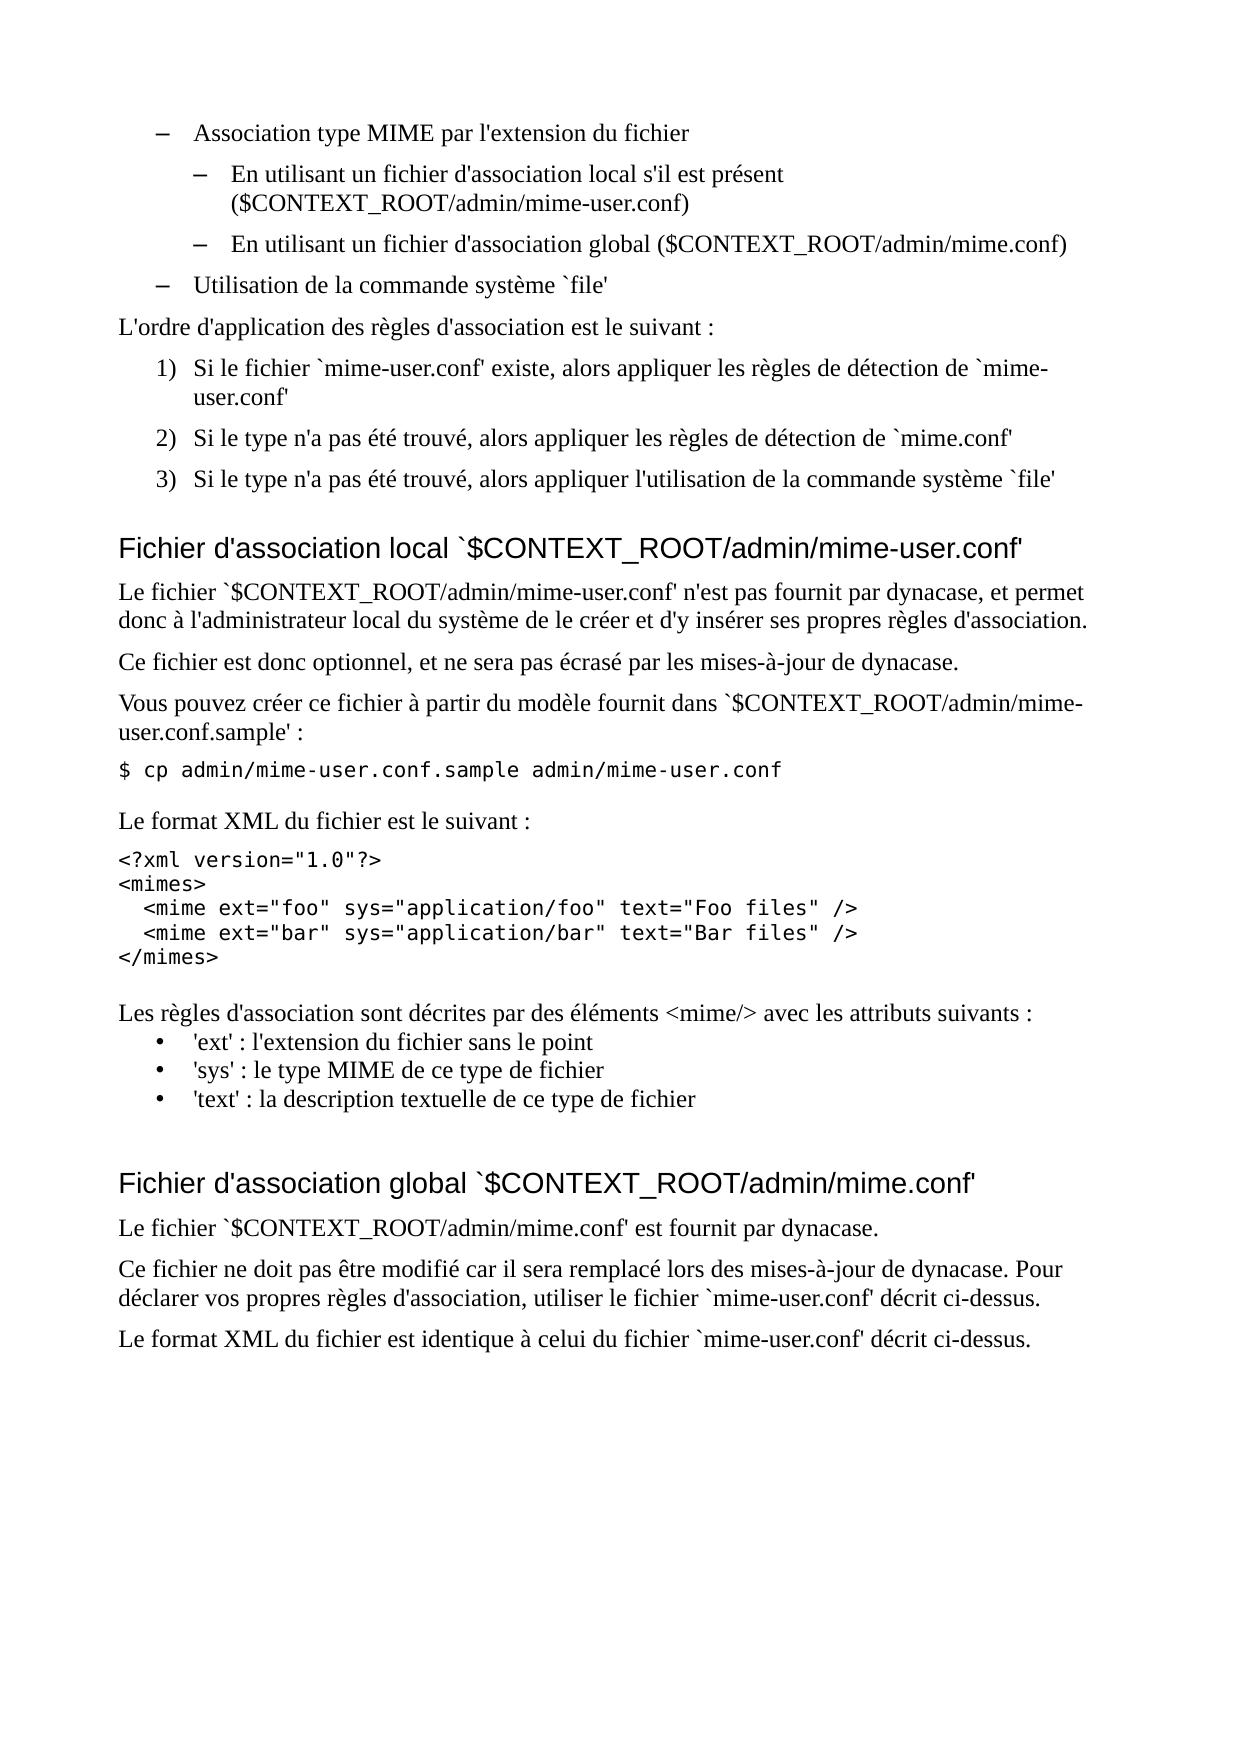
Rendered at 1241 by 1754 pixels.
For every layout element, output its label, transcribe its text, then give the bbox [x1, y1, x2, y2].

list Si le fichier `mime-user.conf' existe, alors appliquer les règles de détection de `mime-user.conf' [156, 353, 1122, 411]
list Association type MIME par l'extension du fichier [156, 118, 1122, 147]
text Vous pouvez créer ce fichier à partir du modèle fournit dans `$CONTEXT_ROOT/admin/mime-user.conf.sample' : [118, 688, 1122, 745]
text <?xml version="1.0"?> [118, 848, 1122, 872]
text Le fichier `$CONTEXT_ROOT/admin/mime.conf' est fournit par dynacase. [118, 1213, 1122, 1241]
text Ce fichier est donc optionnel, et ne sera pas écrasé par les mises-à-jour de dynacase. [118, 647, 1122, 675]
list En utilisant un fichier d'association local s'il est présent ($CONTEXT_ROOT/admin/mime-user.conf) [193, 159, 1122, 217]
list 'ext' : l'extension du fichier sans le point [156, 1027, 1122, 1055]
text <mime ext="foo" sys="application/foo" text="Foo files" /> [118, 896, 1122, 921]
list En utilisant un fichier d'association global ($CONTEXT_ROOT/admin/mime.conf) [193, 229, 1122, 258]
list Si le type n'a pas été trouvé, alors appliquer les règles de détection de `mime.conf' [156, 423, 1122, 452]
text Le format XML du fichier est le suivant : [118, 806, 1122, 835]
subtitle Fichier d'association local `$CONTEXT_ROOT/admin/mime-user.conf' [118, 531, 1122, 564]
text </mimes> [118, 945, 1122, 969]
text L'ordre d'application des règles d'association est le suivant : [118, 312, 1122, 341]
text <mime ext="bar" sys="application/bar" text="Bar files" /> [118, 921, 1122, 945]
list Utilisation de la commande système `file' [156, 271, 1122, 299]
text Ce fichier ne doit pas être modifié car il sera remplacé lors des mises-à-jour de dynacase. Pour déclarer vos propres règles d'association, utiliser le fichier `mime-user.conf' décrit ci-dessus. [118, 1254, 1122, 1311]
list 'text' : la description textuelle de ce type de fichier [156, 1084, 1122, 1113]
text Les règles d'association sont décrites par des éléments <mime/> avec les attributs suivants : [118, 998, 1122, 1027]
text Le fichier `$CONTEXT_ROOT/admin/mime-user.conf' n'est pas fournit par dynacase, et permet donc à l'administrateur local du système de le créer et d'y insérer ses propres règles d'association. [118, 577, 1122, 634]
text <mimes> [118, 872, 1122, 896]
subtitle Fichier d'association global `$CONTEXT_ROOT/admin/mime.conf' [118, 1167, 1122, 1200]
text Le format XML du fichier est identique à celui du fichier `mime-user.conf' décrit ci-dessus. [118, 1324, 1122, 1353]
list 'sys' : le type MIME de ce type de fichier [156, 1055, 1122, 1084]
text $ cp admin/mime-user.conf.sample admin/mime-user.conf [118, 758, 1122, 782]
list Si le type n'a pas été trouvé, alors appliquer l'utilisation de la commande système `file' [156, 464, 1122, 493]
